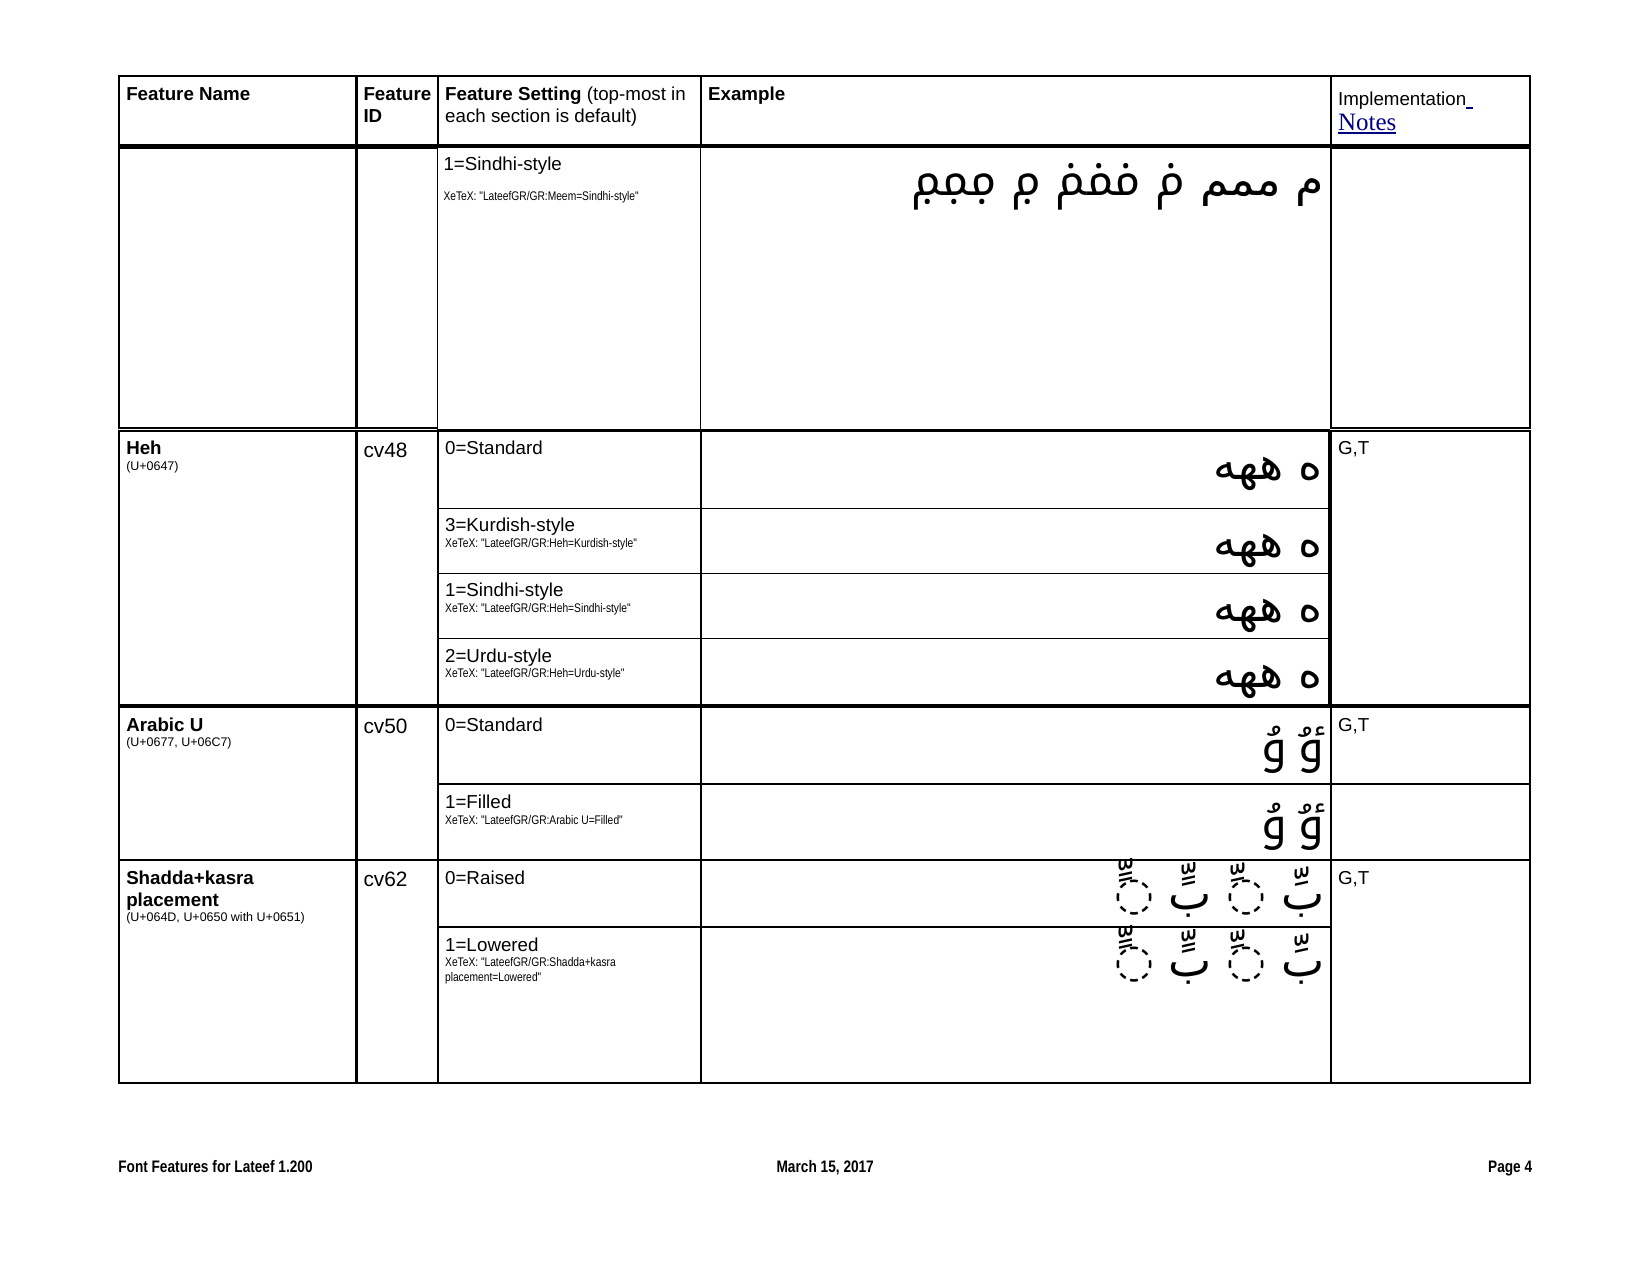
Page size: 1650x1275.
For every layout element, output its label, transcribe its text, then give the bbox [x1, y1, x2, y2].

table_cell 1=Lowered XeTeX: "LateefGR/GR:Shadda+kasra placement=Lowered" [439, 928, 700, 1082]
table_cell م ممم ݥ ݥݥݥ ݦ ݦݦݦ [701, 148, 1330, 429]
table_cell بِّ ◌ِّ بٍّ ◌ٍّ [702, 928, 1330, 1082]
table_cell 1=Filled XeTeX: "LateefGR/GR:Arabic U=Filled" [439, 785, 700, 859]
table_header Feature Setting (top-most in each section is default) [439, 77, 700, 144]
table_cell ٷ ۇ [702, 785, 1330, 859]
table_header Feature Name [120, 77, 355, 144]
table_cell cv48 [358, 432, 437, 704]
table_cell [1332, 785, 1529, 859]
table_cell G,T [1332, 708, 1529, 783]
table_cell ه ههه [702, 639, 1328, 704]
table_cell بِّ ◌ِّ بٍّ ◌ٍّ [702, 861, 1330, 926]
table_cell ه ههه [702, 509, 1328, 573]
table_cell ه ههه [702, 432, 1328, 508]
table_cell Arabic U (U+0677, U+06C7) [120, 708, 355, 859]
table_cell ه ههه [702, 574, 1328, 638]
table_cell 2=Urdu-style XeTeX: "LateefGR/GR:Heh=Urdu-style" [439, 639, 700, 704]
table_cell Heh (U+0647) [120, 432, 355, 704]
table_cell 1=Sindhi-style XeTeX: "LateefGR/GR:Heh=Sindhi-style" [439, 574, 700, 638]
table_cell [120, 149, 355, 427]
table_cell 0=Standard [439, 708, 700, 783]
table_cell cv62 [358, 861, 437, 1082]
table_cell G,T [1332, 861, 1529, 1082]
table_cell cv50 [358, 708, 437, 859]
table_header Feature ID [358, 77, 437, 144]
table_cell ٷ ۇ [702, 708, 1330, 783]
table_header Example [702, 77, 1330, 144]
table_cell 3=Kurdish-style XeTeX: "LateefGR/GR:Heh=Kurdish-style" [439, 509, 700, 573]
table_cell Shadda+kasra placement (U+064D, U+0650 with U+0651) [120, 861, 355, 1082]
table_header Implementation Notes [1332, 77, 1529, 144]
table_cell 1=Sindhi-style XeTeX: "LateefGR/GR:Meem=Sindhi-style" [438, 148, 700, 429]
table_cell [358, 149, 437, 427]
table_cell G,T [1332, 432, 1529, 704]
table_cell [1332, 149, 1529, 427]
table_cell 0=Standard [439, 432, 700, 508]
table_cell 0=Raised [439, 861, 700, 926]
